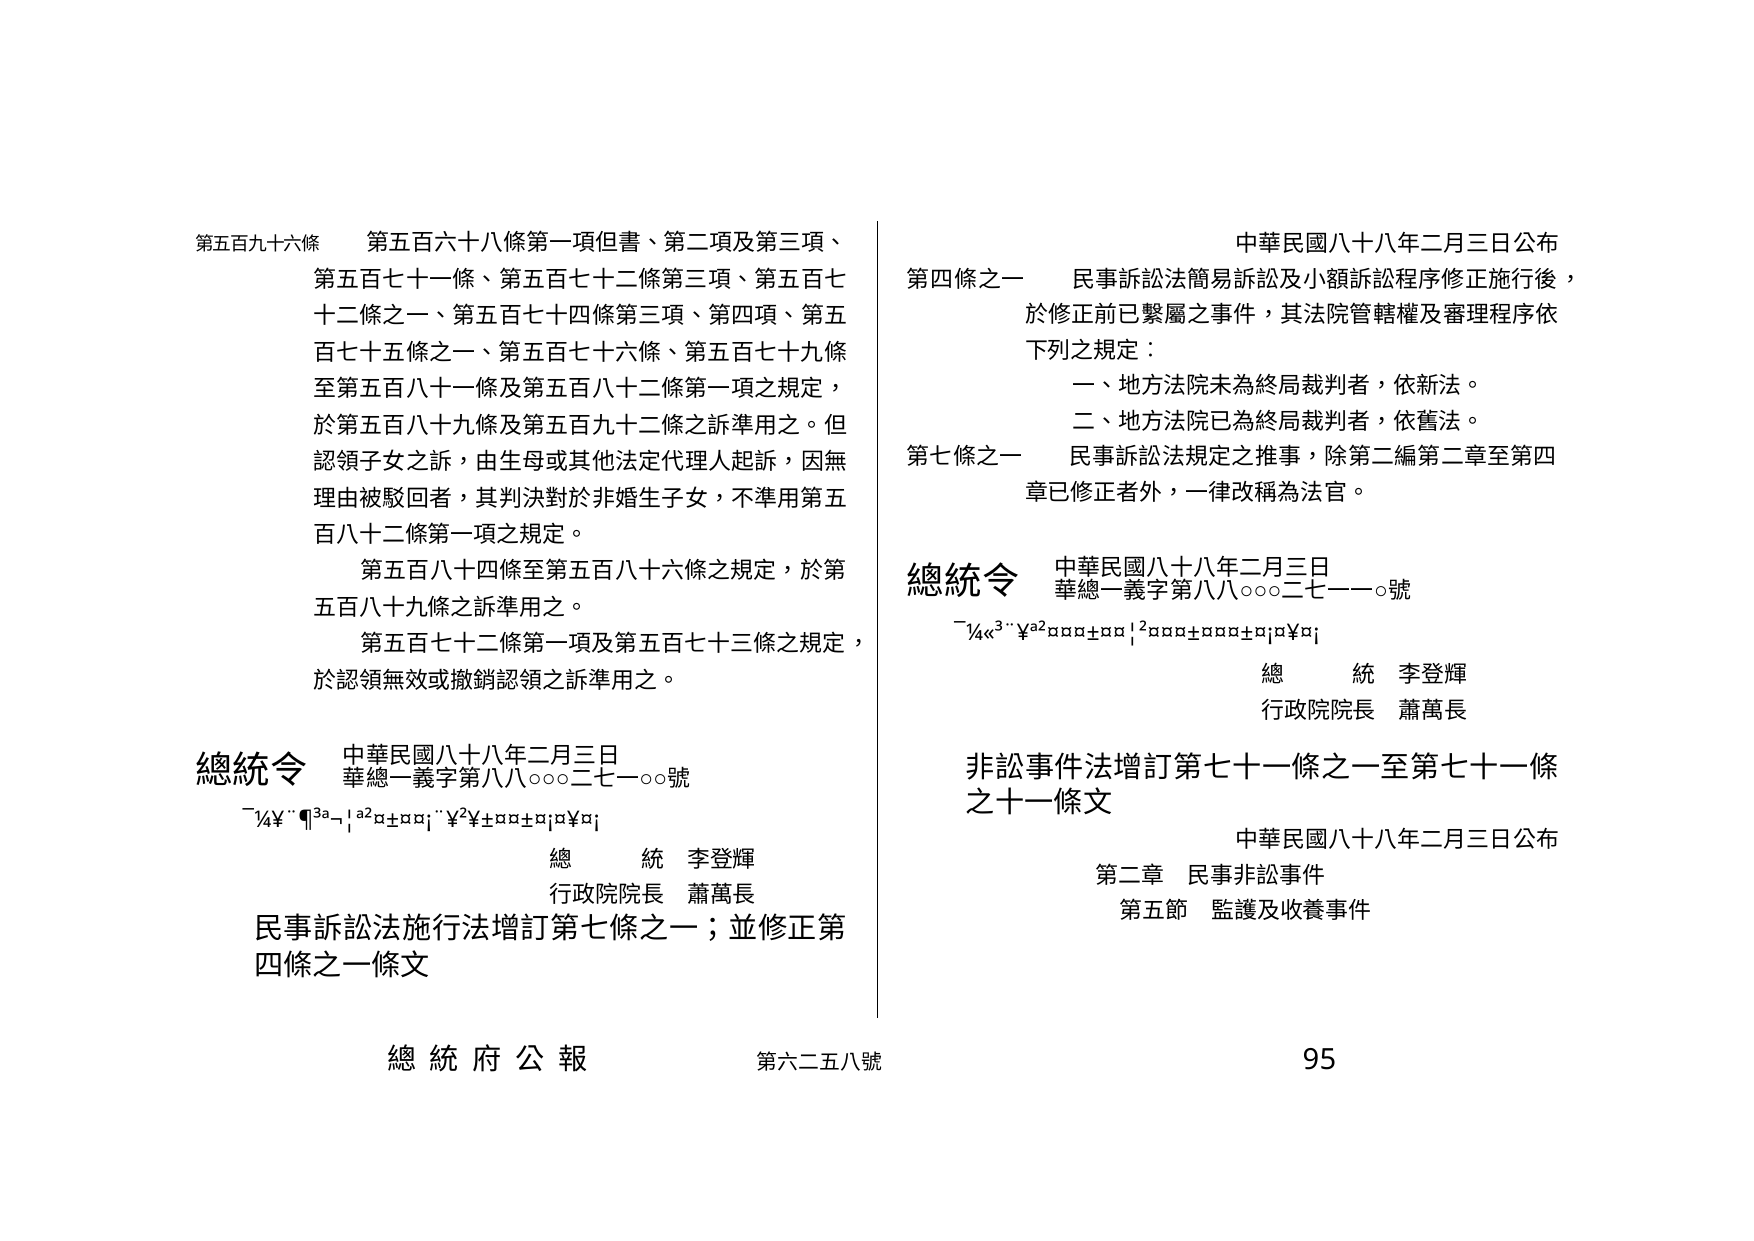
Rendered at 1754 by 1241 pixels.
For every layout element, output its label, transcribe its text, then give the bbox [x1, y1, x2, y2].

text 行政院院長 蕭萬長 [195, 881, 847, 908]
text 總 統 李登輝 [907, 661, 1559, 688]
text 第五百七十二條第一項及第五百七十三條之規定，於認領無效或撤銷認領之訴準用之。 [313, 623, 847, 696]
text 中華民國八十八年二月三日公布 [966, 222, 1559, 259]
text 第五百八十四條至第五百八十六條之規定，於第五百八十九條之訴準用之。 [313, 550, 847, 623]
text 總 統 李登輝 [195, 846, 847, 873]
text 二、地方法院已為終局裁判者，依舊法。 [1072, 401, 1559, 436]
text 第四條之一 民事訴訟法簡易訴訟及小額訴訟程序修正施行後，於修正前已繫屬之事件，其法院管轄權及審理程序依下列之規定︰ [907, 259, 1559, 365]
text 第五節 監護及收養事件 [1072, 890, 1559, 926]
text 行政院院長 蕭萬長 [907, 697, 1559, 724]
table_header 中華民國八十八年二月三日 華總一義字第八八○○○二七一○○號 [340, 746, 852, 791]
text 非訟事件法增訂第七十一條之一至第七十一條之十一條文 [966, 749, 1559, 819]
text 第二章 民事非訟事件 [907, 855, 1559, 890]
table_header 中華民國八十八年二月三日 華總一義字第八八○○○二七一一○號 [1051, 557, 1564, 603]
text ¯¼­¥¨¶³ª¬¦ª²¤±¤¤¡¨­¥²¥±¤¤±¤¡¤¥¤¡ [195, 804, 847, 833]
text 民事訴訟法施行法增訂第七條之一；並修正第四條之一條文 [254, 908, 847, 983]
text ¯¼­«³¨¥ª²¤¤¤±¤¤¦²¤¤¤±¤¤¤±¤¡¤¥¤¡ [907, 609, 1559, 649]
table_header 總統令 [192, 746, 340, 791]
text 一、地方法院未為終局裁判者，依新法。 [1072, 365, 1559, 401]
table_header 總統令 [904, 557, 1051, 603]
text 第五百九十六條 第五百六十八條第一項但書、第二項及第三項、第五百七十一條、第五百七十二條第三項、第五百七十二條之一、第五百七十四條第三項、第四項、第五百七十五條之一、第五百七十六條、第五百七十九條至第五百八十一條及第五百八十二條第一項之規定，於第五百八十九條及第五百九十二條之訴準用之。但認領子女之訴，由生母或其他法定代理人起訴，因無理由被駁回者，其判決對於非婚生子女，不準用第五百八十二條第一項之規定。 [195, 222, 847, 550]
text 第七條之一 民事訴訟法規定之推事，除第二編第二章至第四章已修正者外，一律改稱為法官。 [907, 436, 1559, 507]
text 中華民國八十八年二月三日公布 [966, 819, 1559, 855]
